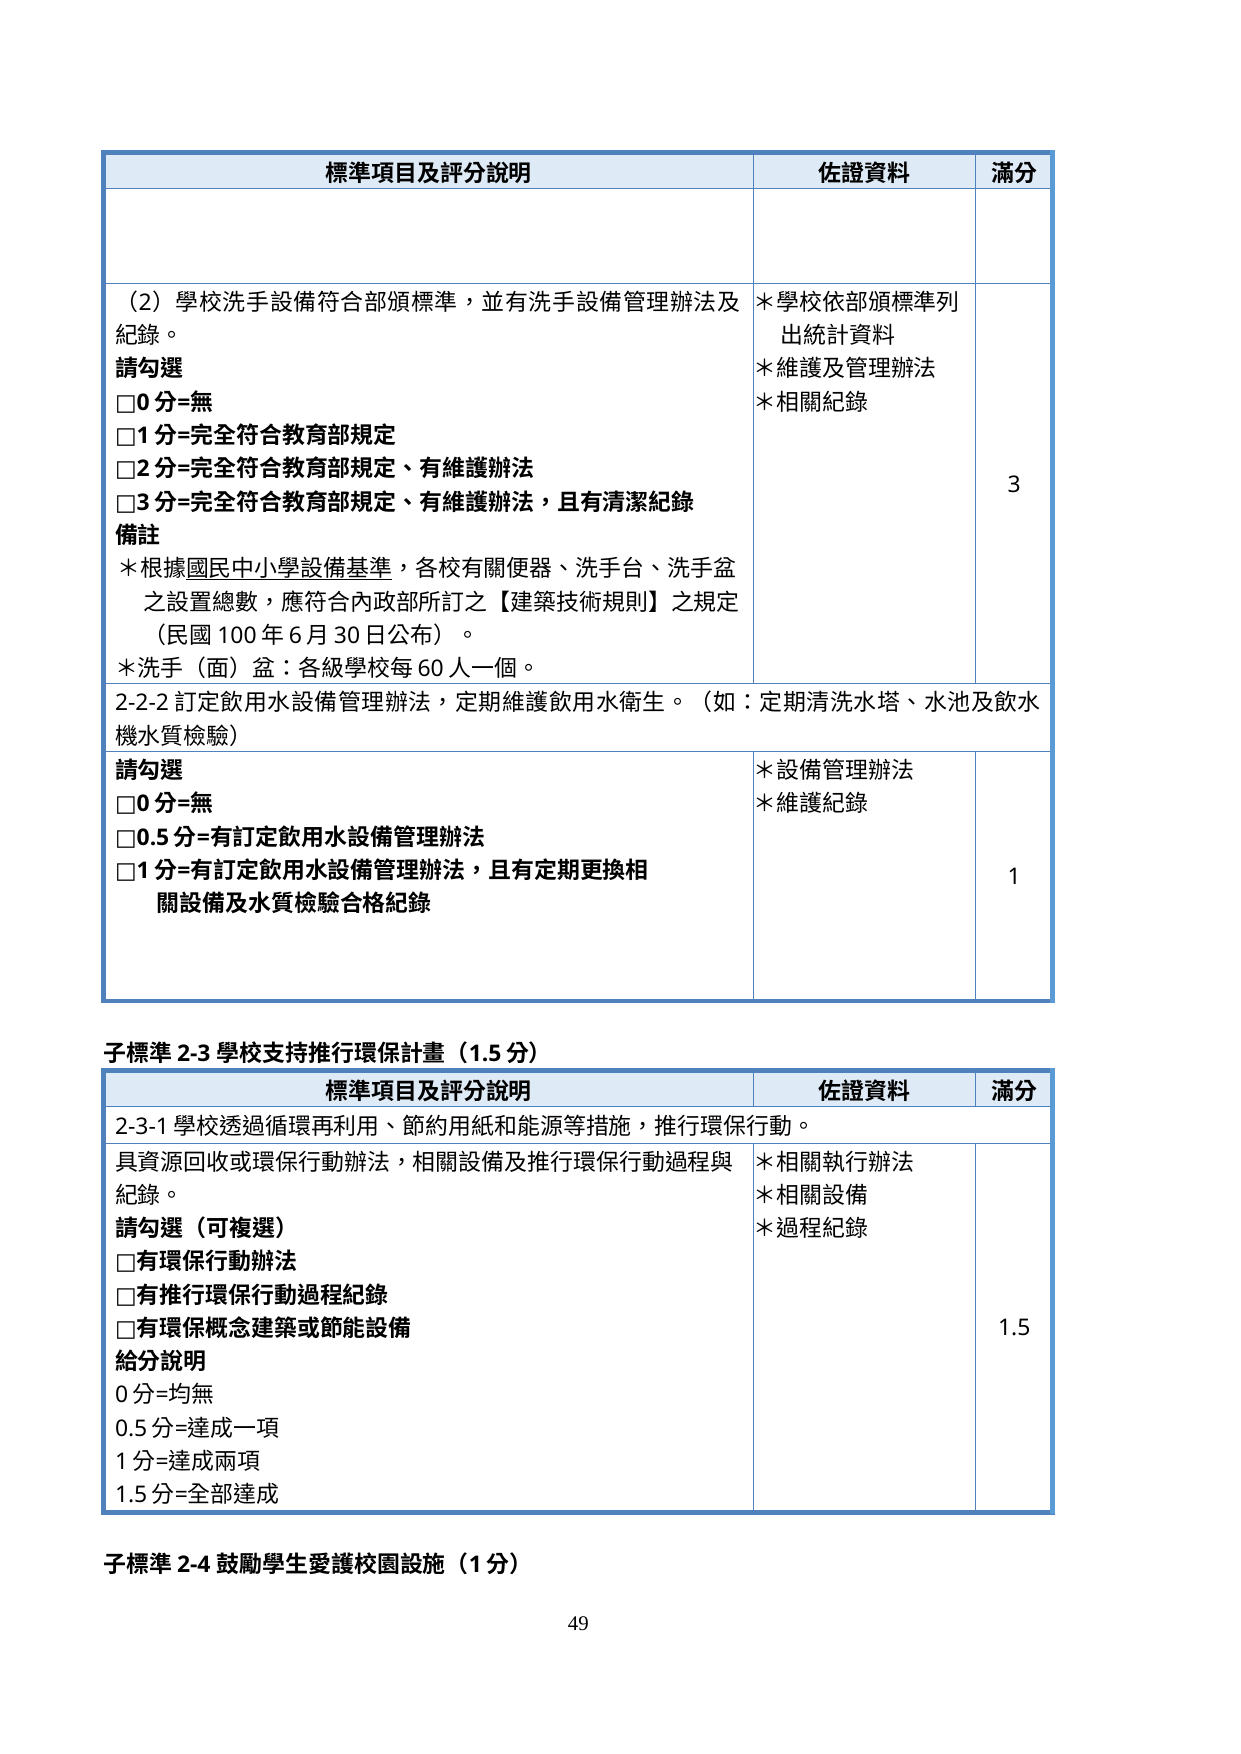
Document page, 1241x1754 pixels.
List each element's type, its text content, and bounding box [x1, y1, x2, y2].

table_cell ＊學校依部頒標準列出統計資料 ＊維護及管理辦法 ＊相關紀錄 [754, 284, 975, 683]
table_header 標準項目及評分說明 [106, 155, 753, 188]
table_header 佐證資料 [754, 1073, 975, 1106]
table_cell [106, 189, 753, 283]
table_cell ＊相關執行辦法 ＊相關設備 ＊過程紀錄 [754, 1144, 975, 1510]
table_cell 1.5 [976, 1144, 1050, 1510]
table_cell [754, 189, 975, 283]
table_cell 3 [976, 284, 1050, 683]
table_header 標準項目及評分說明 [106, 1073, 753, 1106]
table_cell （2）學校洗手設備符合部頒標準，並有洗手設備管理辦法及紀錄。 請勾選 □0分=無 □1分=完全符合教育部規定 □2分=完全符合教育部規定、有維護辦法 □3分=完全符合教育部規定、有維護辦法，且有清潔紀錄 備註 ＊根據國民中小學設備基準，各校有關便器、洗手台、洗手盆之設置總數，應符合內政部所訂之【建築技術規則】之規定（民國100年6月30日公布）。 ＊洗手（面）盆：各級學校每60人一個。 [106, 284, 753, 683]
table_cell 2-3-1學校透過循環再利用、節約用紙和能源等措施，推行環保行動。 [106, 1107, 1050, 1142]
text 子標準2-3 學校支持推行環保計畫（1.5分） [103, 1034, 1053, 1068]
table_header 佐證資料 [754, 155, 975, 188]
table_cell 請勾選 □0分=無 □0.5分=有訂定飲用水設備管理辦法 □1分=有訂定飲用水設備管理辦法，且有定期更換相 關設備及水質檢驗合格紀錄 [106, 752, 753, 999]
table_cell 具資源回收或環保行動辦法，相關設備及推行環保行動過程與紀錄。 請勾選（可複選） □有環保行動辦法 □有推行環保行動過程紀錄 □有環保概念建築或節能設備 給分說明 0分=均無 0.5分=達成一項 1分=達成兩項 1.5分=全部達成 [106, 1144, 753, 1510]
text 子標準2-4 鼓勵學生愛護校園設施（1分） [103, 1546, 1053, 1579]
table_cell [976, 189, 1050, 283]
table_cell ＊設備管理辦法 ＊維護紀錄 [754, 752, 975, 999]
table_header 滿分 [976, 155, 1050, 188]
table_cell 2-2-2訂定飲用水設備管理辦法，定期維護飲用水衛生。（如：定期清洗水塔、水池及飲水機水質檢驗） [106, 684, 1050, 751]
table_header 滿分 [976, 1073, 1050, 1106]
table_cell 1 [976, 752, 1050, 999]
